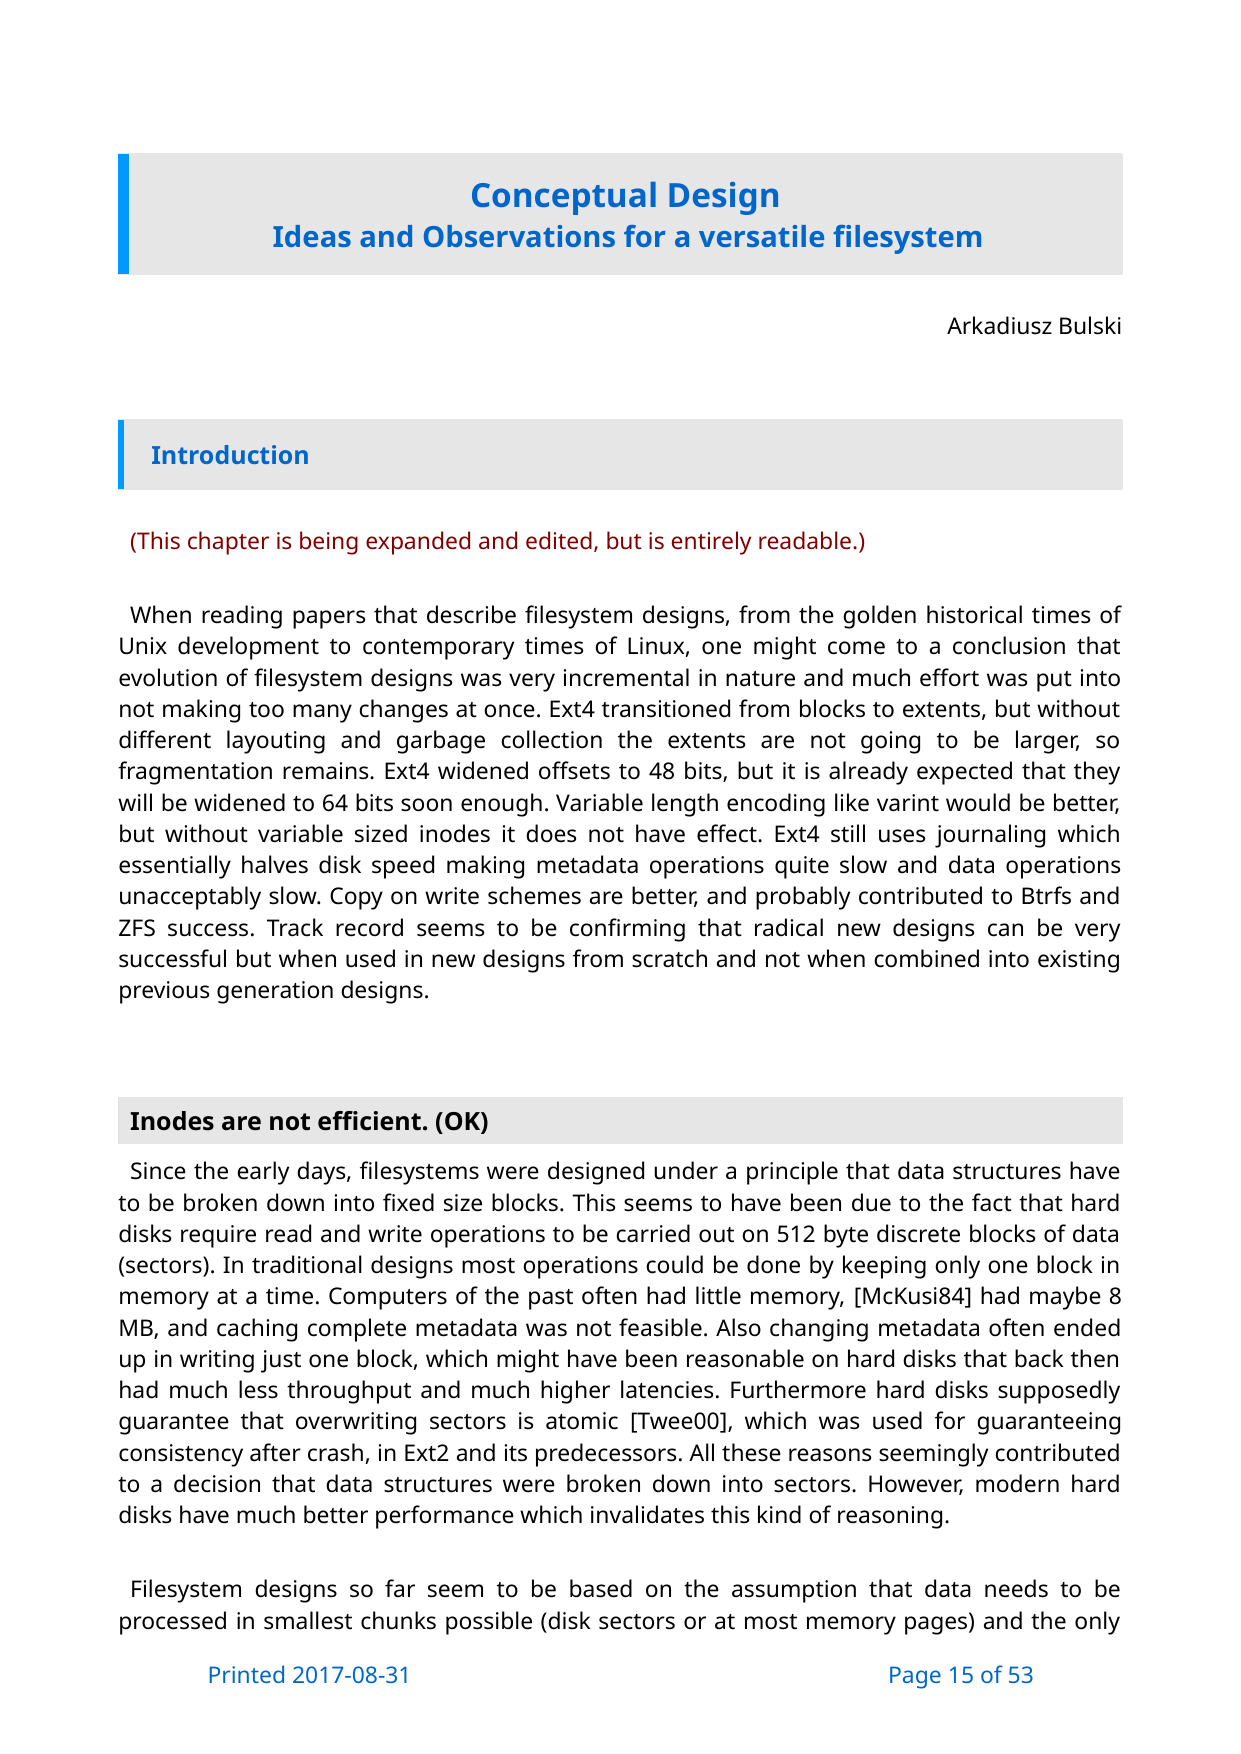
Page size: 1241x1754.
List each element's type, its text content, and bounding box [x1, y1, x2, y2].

text Filesystem designs so far seem to be based on the assumption that data needs to be processed in smallest chunks possible (disk sectors or at most memory pages) and the only [118, 1573, 1122, 1636]
text When reading papers that describe filesystem designs, from the golden historical times of Unix development to contemporary times of Linux, one might come to a conclusion that evolution of filesystem designs was very incremental in nature and much effort was put into not making too many changes at once. Ext4 transitioned from blocks to extents, but without different layouting and garbage collection the extents are not going to be larger, so fragmentation remains. Ext4 widened offsets to 48 bits, but it is already expected that they will be widened to 64 bits soon enough. Variable length encoding like varint would be better, but without variable sized inodes it does not have effect. Ext4 still uses journaling which essentially halves disk speed making metadata operations quite slow and data operations unacceptably slow. Copy on write schemes are better, and probably contributed to Btrfs and ZFS success. Track record seems to be confirming that radical new designs can be very successful but when used in new designs from scratch and not when combined into existing previous generation designs. [118, 599, 1122, 1005]
text Since the early days, filesystems were designed under a principle that data structures have to be broken down into fixed size blocks. This seems to have been due to the fact that hard disks require read and write operations to be carried out on 512 byte discrete blocks of data (sectors). In traditional designs most operations could be done by keeping only one block in memory at a time. Computers of the past often had little memory, [McKusi84] had maybe 8 MB, and caching complete metadata was not feasible. Also changing metadata often ended up in writing just one block, which might have been reasonable on hard disks that back then had much less throughput and much higher latencies. Furthermore hard disks supposedly guarantee that overwriting sectors is atomic [Twee00], which was used for guaranteeing consistency after crash, in Ext2 and its predecessors. All these reasons seemingly contributed to a decision that data structures were broken down into sectors. However, modern hard disks have much better performance which invalidates this kind of reasoning. [118, 1155, 1122, 1530]
subtitle Conceptual Design Ideas and Observations for a versatile filesystem [129, 155, 1122, 274]
text Arkadiusz Bulski [118, 310, 1122, 341]
subtitle Introduction [124, 421, 1122, 489]
text (This chapter is being expanded and edited, but is entirely readable.) [118, 524, 1122, 556]
subtitle Inodes are not efficient. (OK) [119, 1098, 1122, 1143]
